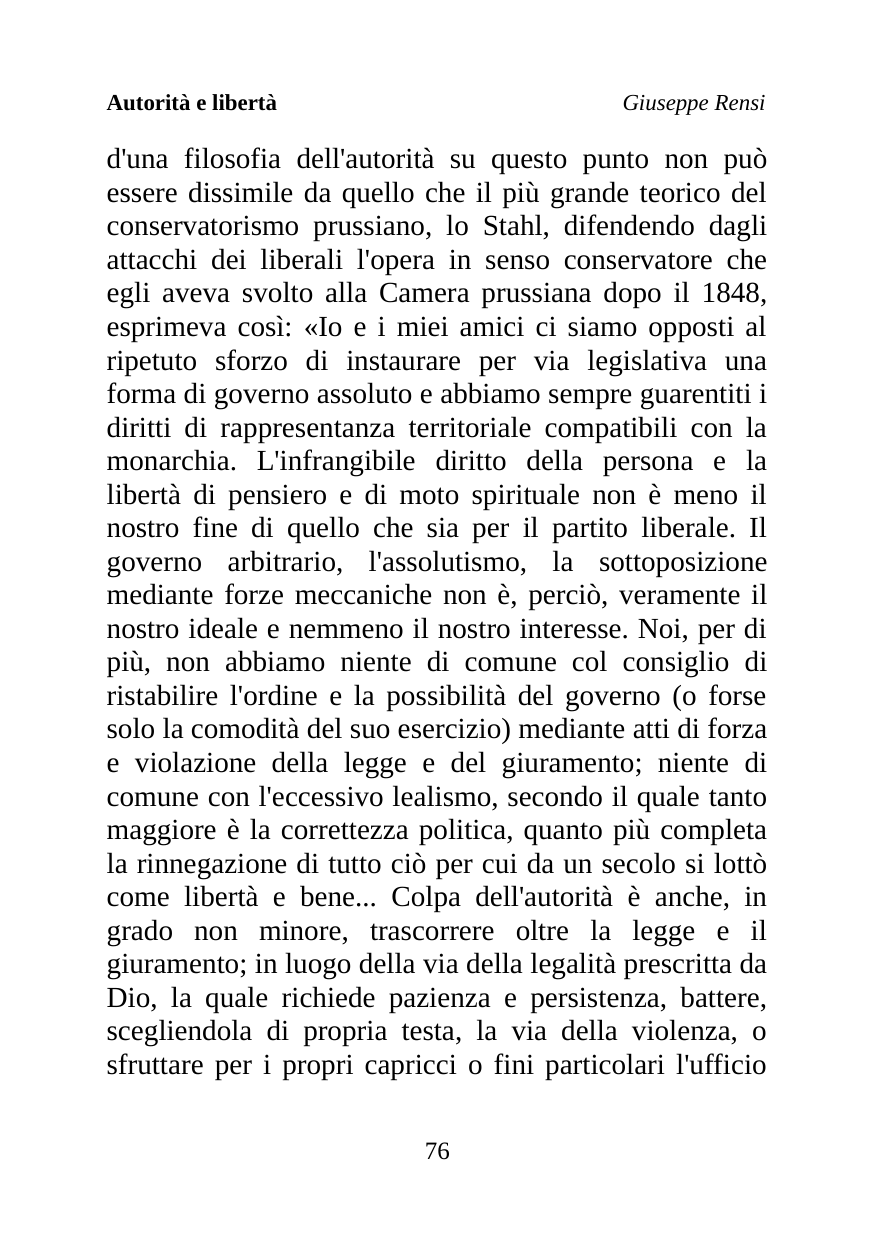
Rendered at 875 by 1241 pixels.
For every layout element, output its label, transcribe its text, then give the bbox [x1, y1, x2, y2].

text d'una filosofia dell'autorità su questo punto non può essere dissimile da quello che il più grande teorico del conservatorismo prussiano, lo Stahl, difendendo dagli attacchi dei liberali l'opera in senso conservatore che egli aveva svolto alla Camera prussiana dopo il 1848, esprimeva così: «Io e i miei amici ci siamo opposti al ripetuto sforzo di instaurare per via legislativa una forma di governo assoluto e abbiamo sempre guarentiti i diritti di rappresentanza territoriale compatibili con la monarchia. L'infrangibile diritto della persona e la libertà di pensiero e di moto spirituale non è meno il nostro fine di quello che sia per il partito liberale. Il governo arbitrario, l'assolutismo, la sottoposizione mediante forze meccaniche non è, perciò, veramente il nostro ideale e nemmeno il nostro interesse. Noi, per di più, non abbiamo niente di comune col consiglio di ristabilire l'ordine e la possibilità del governo (o forse solo la comodità del suo esercizio) mediante atti di forza e violazione della legge e del giuramento; niente di comune con l'eccessivo lealismo, secondo il quale tanto maggiore è la correttezza politica, quanto più completa la rinnegazione di tutto ciò per cui da un secolo si lottò come libertà e bene... Colpa dell'autorità è anche, in grado non minore, trascorrere oltre la legge e il giuramento; in luogo della via della legalità prescritta da Dio, la quale richiede pazienza e persistenza, battere, scegliendola di propria testa, la via della violenza, o sfruttare per i propri capricci o fini particolari l'ufficio [106, 141, 768, 1081]
